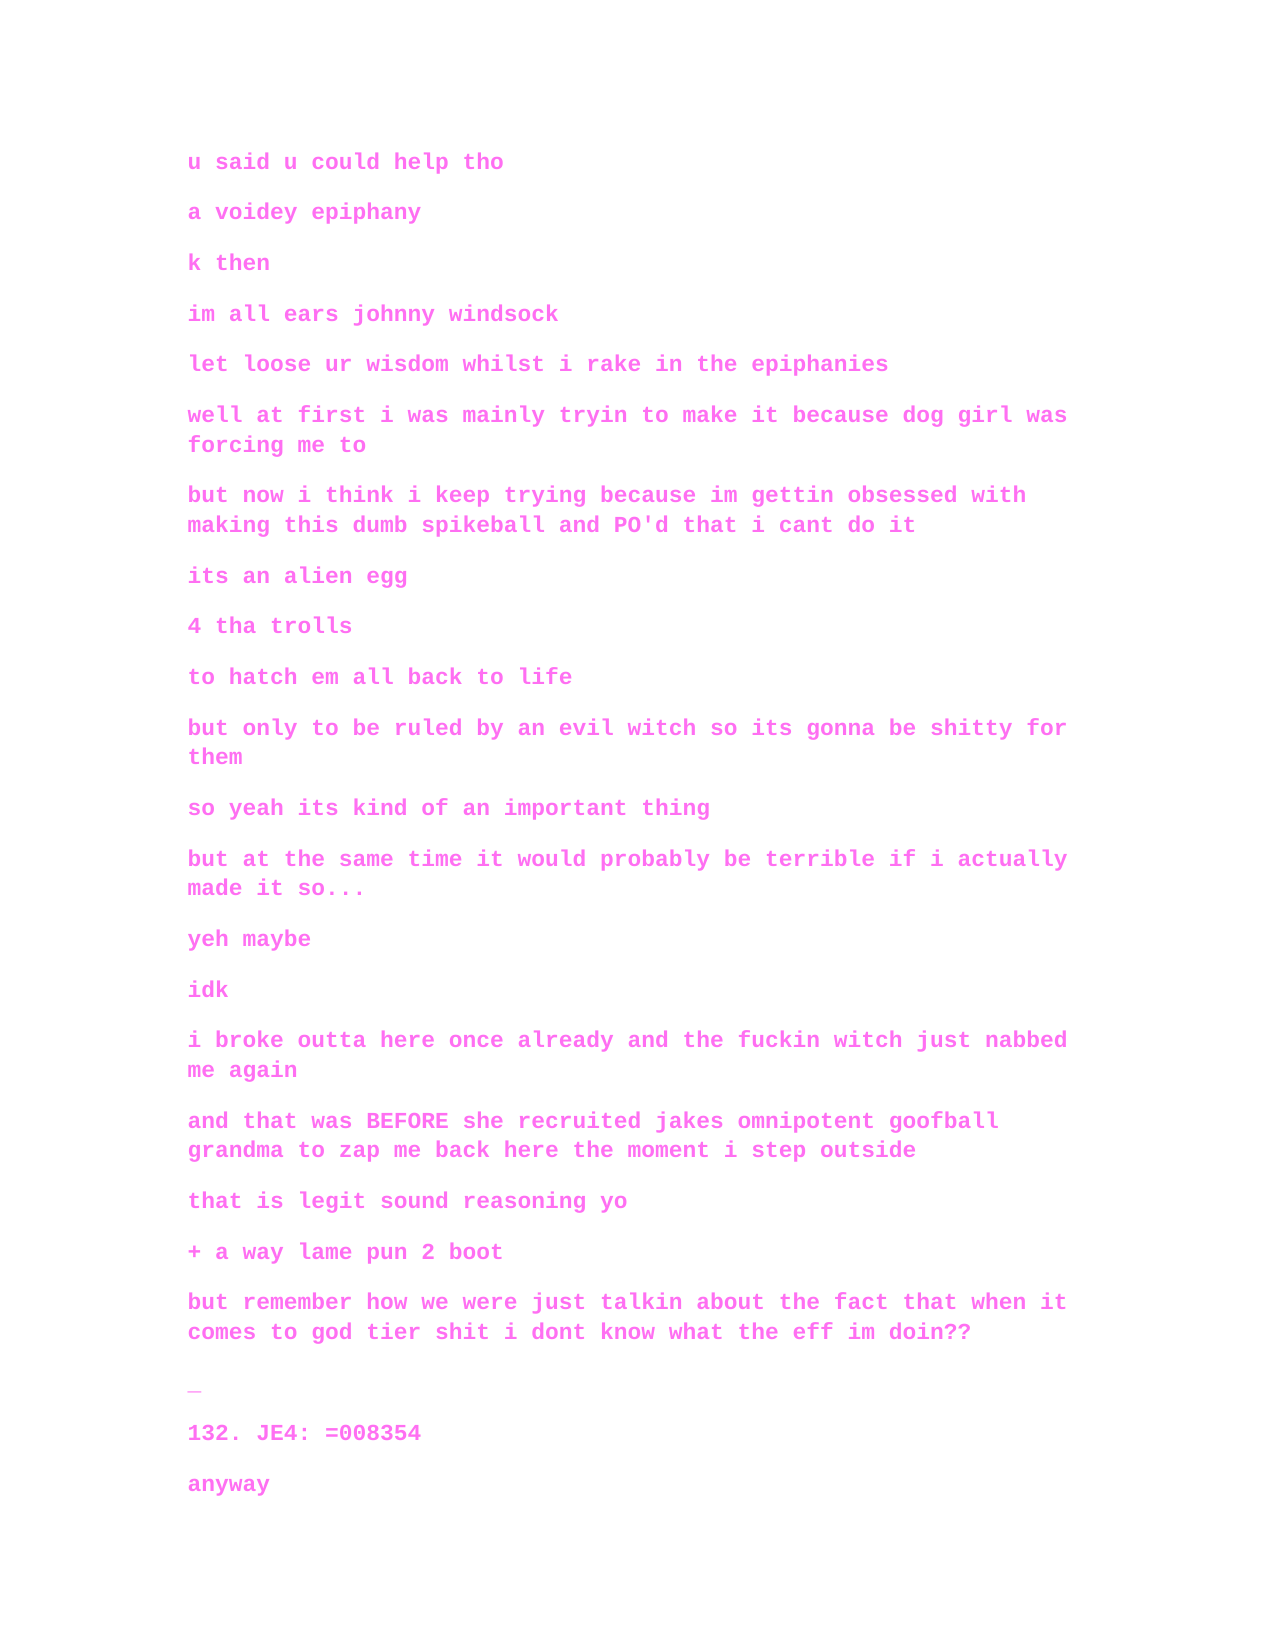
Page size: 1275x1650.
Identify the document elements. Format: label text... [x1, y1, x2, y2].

text but at the same time it would probably be terrible if i actually made it so... [187, 847, 1087, 903]
text yeh maybe [187, 927, 1087, 953]
text im all ears johnny windsock [187, 302, 1087, 328]
text but remember how we were just talkin about the fact that when it comes to god tier shit i dont know what the eff im doin?? [187, 1291, 1087, 1346]
text _ [187, 1371, 1087, 1397]
text its an alien egg [187, 564, 1087, 590]
text k then [187, 251, 1087, 277]
text so yeah its kind of an important thing [187, 796, 1087, 822]
text that is legit sound reasoning yo [187, 1189, 1087, 1215]
text anyway [187, 1472, 1087, 1498]
text well at first i was mainly tryin to make it because dog girl was forcing me to [187, 403, 1087, 459]
text i broke outta here once already and the fuckin witch just nabbed me again [187, 1028, 1087, 1084]
text idk [187, 978, 1087, 1004]
text and that was BEFORE she recruited jakes omnipotent goofball grandma to zap me back here the moment i step outside [187, 1109, 1087, 1165]
text let loose ur wisdom whilst i rake in the epiphanies [187, 352, 1087, 378]
text 4 tha trolls [187, 614, 1087, 641]
text but now i think i keep trying because im gettin obsessed with making this dumb spikeball and PO'd that i cant do it [187, 483, 1087, 539]
text to hatch em all back to life [187, 665, 1087, 691]
text 132. JE4: =008354 [187, 1422, 1087, 1448]
text but only to be ruled by an evil witch so its gonna be shitty for them [187, 716, 1087, 772]
text u said u could help tho [187, 150, 1087, 176]
text + a way lame pun 2 boot [187, 1240, 1087, 1266]
text a voidey epiphany [187, 201, 1087, 227]
